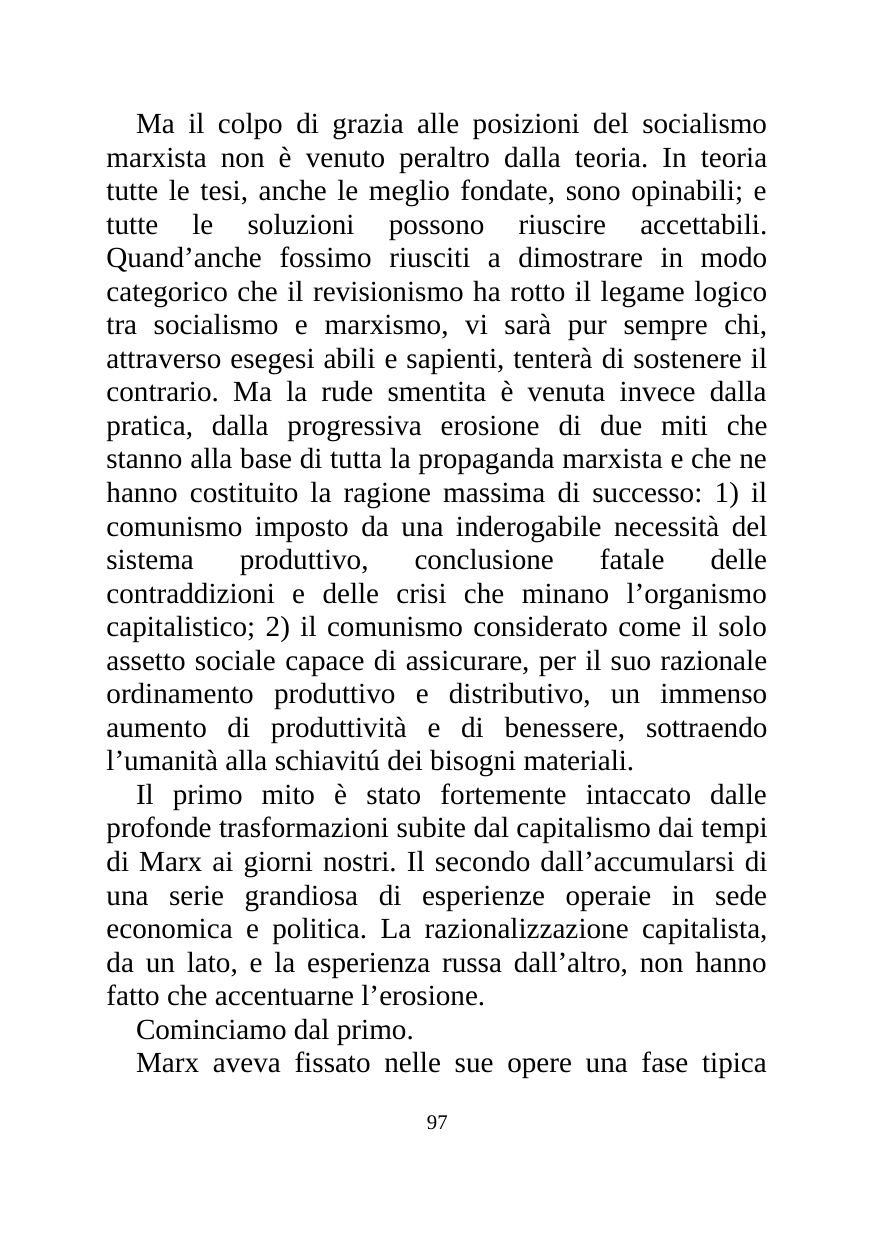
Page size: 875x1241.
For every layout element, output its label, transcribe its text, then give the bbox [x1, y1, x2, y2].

text Marx aveva fissato nelle sue opere una fase tipica [106, 1045, 768, 1079]
text Ma il colpo di grazia alle posizioni del socialismo marxista non è venuto peraltro dalla teoria. In teoria tutte le tesi, anche le meglio fondate, sono opinabili; e tutte le soluzioni possono riuscire accettabili. Quand’anche fossimo riusciti a dimostrare in modo categorico che il revisionismo ha rotto il legame logico tra socialismo e marxismo, vi sarà pur sempre chi, attraverso esegesi abili e sapienti, tenterà di sostenere il contrario. Ma la rude smentita è venuta invece dalla pratica, dalla progressiva erosione di due miti che stanno alla base di tutta la propaganda marxista e che ne hanno costituito la ragione massima di successo: 1) il comunismo imposto da una inderogabile necessità del sistema produttivo, conclusione fatale delle contraddizioni e delle crisi che minano l’organismo capitalistico; 2) il comunismo considerato come il solo assetto sociale capace di assicurare, per il suo razionale ordinamento produttivo e distributivo, un immenso aumento di produttività e di benessere, sottraendo l’umanità alla schiavitú dei bisogni materiali. [106, 106, 768, 777]
text Cominciamo dal primo. [106, 1012, 768, 1045]
text Il primo mito è stato fortemente intaccato dalle profonde trasformazioni subite dal capitalismo dai tempi di Marx ai giorni nostri. Il secondo dall’accumularsi di una serie grandiosa di esperienze operaie in sede economica e politica. La razionalizzazione capitalista, da un lato, e la esperienza russa dall’altro, non hanno fatto che accentuarne l’erosione. [106, 777, 768, 1012]
